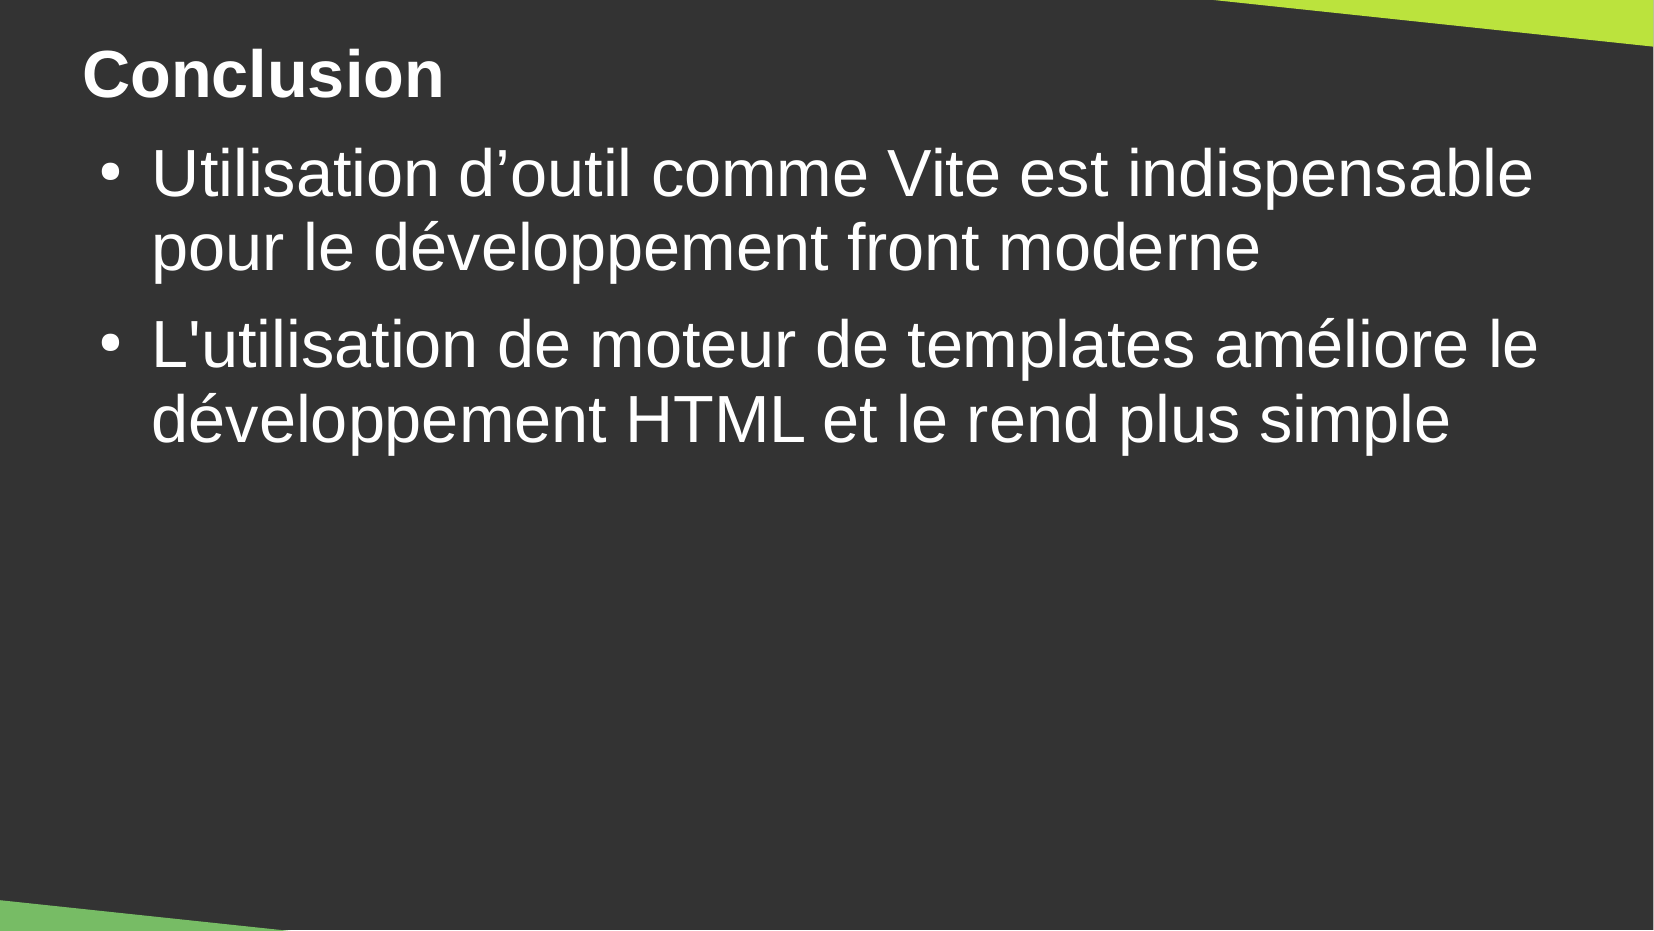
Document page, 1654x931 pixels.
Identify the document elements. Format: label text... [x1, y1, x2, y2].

text_box [0, 900, 291, 931]
title Conclusion [82, 37, 1571, 114]
list Utilisation d’outil comme Vite est indispensable pour le développement front moderne L'utilisation de moteur de templates améliore le développement HTML et le rend plus simple [80, 135, 1620, 886]
text_box [1213, 0, 1654, 47]
